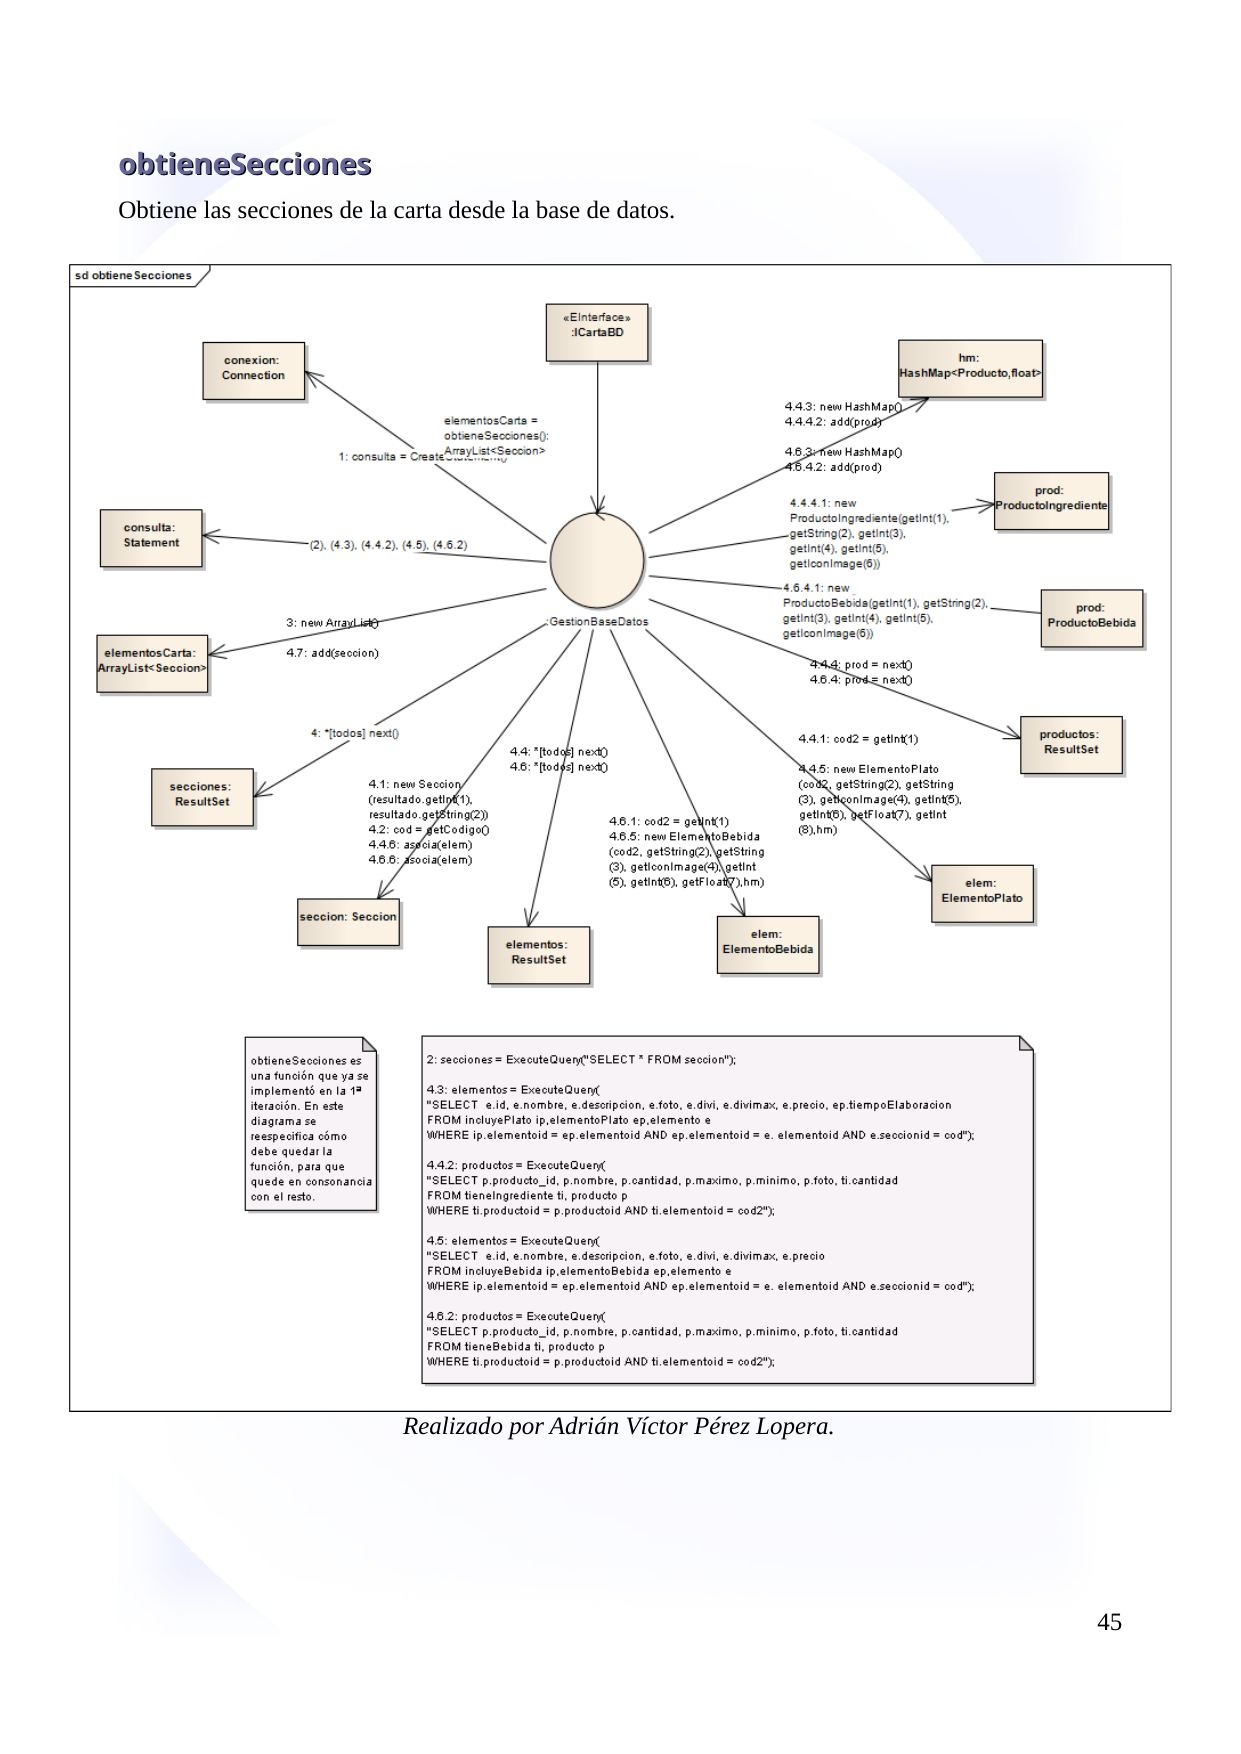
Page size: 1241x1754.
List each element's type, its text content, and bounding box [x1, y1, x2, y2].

subtitle obtieneSecciones [118, 143, 1122, 183]
picture [68, 263, 1172, 1412]
picture [118, 118, 1122, 143]
picture [118, 224, 1122, 237]
text [118, 237, 1122, 263]
picture [118, 1440, 1122, 1636]
text Realizado por Adrián Víctor Pérez Lopera. [118, 1412, 1122, 1440]
picture [118, 183, 1122, 195]
text Obtiene las secciones de la carta desde la base de datos. [118, 195, 1122, 224]
